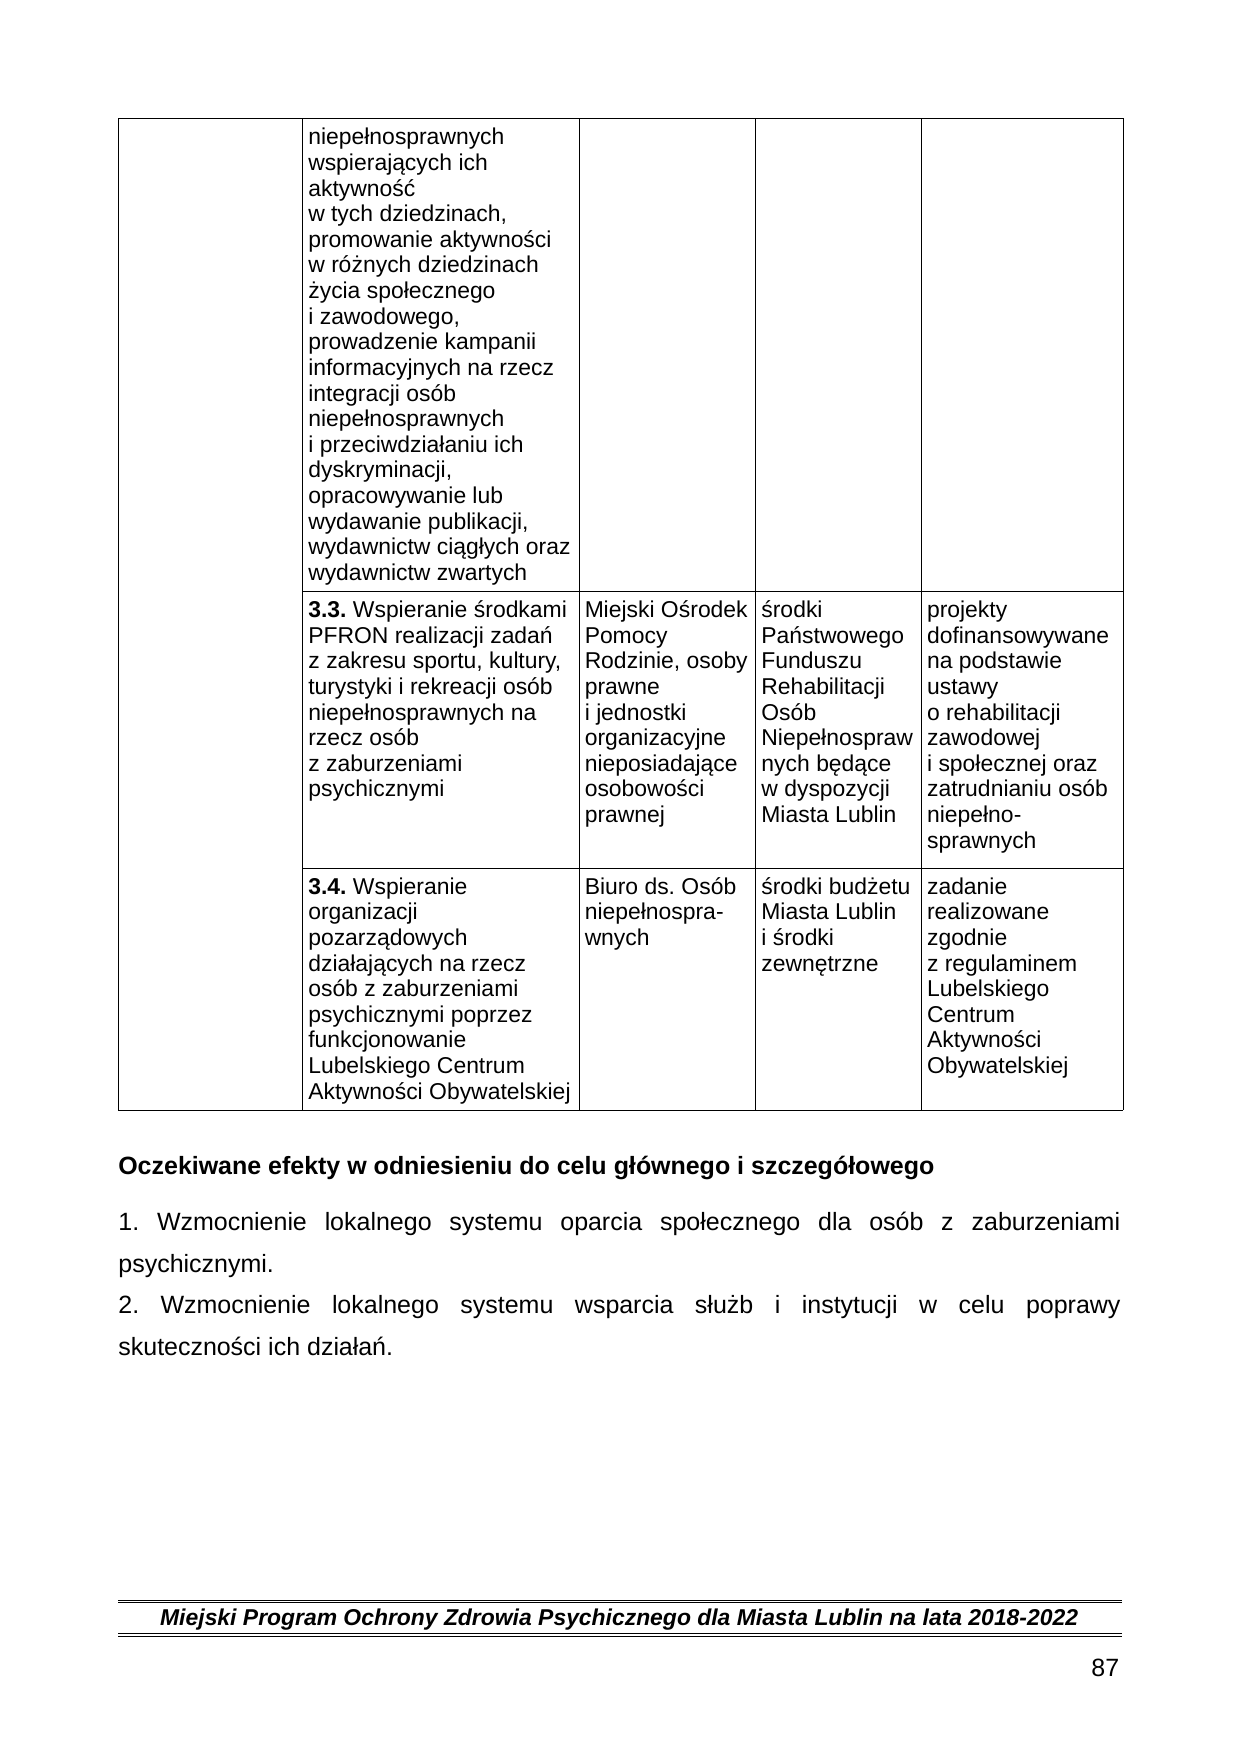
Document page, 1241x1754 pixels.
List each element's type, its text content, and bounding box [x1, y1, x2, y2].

table_cell środki Państwowego Funduszu Rehabilitacji Osób Niepełnosprawnych będące w dyspozycji Miasta Lublin [756, 592, 921, 868]
table_cell Biuro ds. Osób niepełnospra-wnych [580, 869, 755, 1110]
table_cell 3.3. Wspieranie środkami PFRON realizacji zadań z zakresu sportu, kultury, turystyki i rekreacji osób niepełnosprawnych na rzecz osób z zaburzeniami psychicznymi [303, 592, 579, 868]
list Wzmocnienie lokalnego systemu oparcia społecznego dla osób z zaburzeniami psychicznymi. [118, 1208, 1122, 1277]
table_cell niepełnosprawnych wspierających ich aktywność w tych dziedzinach, promowanie aktywności w różnych dziedzinach życia społecznego i zawodowego, prowadzenie kampanii informacyjnych na rzecz integracji osób niepełnosprawnych i przeciwdziałaniu ich dyskryminacji, opracowywanie lub wydawanie publikacji, wydawnictw ciągłych oraz wydawnictw zwartych [303, 119, 579, 591]
table_cell [580, 119, 755, 591]
table_cell zadanie realizowane zgodnie z regulaminem Lubelskiego Centrum Aktywności Obywatelskiej [922, 869, 1123, 1110]
table_cell środki budżetu Miasta Lublin i środki zewnętrzne [756, 869, 921, 1110]
table_cell projekty dofinansowywane na podstawie ustawy o rehabilitacji zawodowej i społecznej oraz zatrudnianiu osób niepełno-sprawnych [922, 592, 1123, 868]
table_cell Miejski Ośrodek Pomocy Rodzinie, osoby prawne i jednostki organizacyjne nieposiadające osobowości prawnej [580, 592, 755, 868]
table_cell [922, 119, 1123, 591]
table_cell [756, 119, 921, 591]
text Oczekiwane efekty w odniesieniu do celu głównego i szczegółowego [118, 1152, 1122, 1180]
table_cell [119, 119, 302, 1110]
table_cell 3.4. Wspieranie organizacji pozarządowych działających na rzecz osób z zaburzeniami psychicznymi poprzez funkcjonowanie Lubelskiego Centrum Aktywności Obywatelskiej [303, 869, 579, 1110]
list Wzmocnienie lokalnego systemu wsparcia służb i instytucji w celu poprawy skuteczności ich działań. [118, 1291, 1122, 1361]
